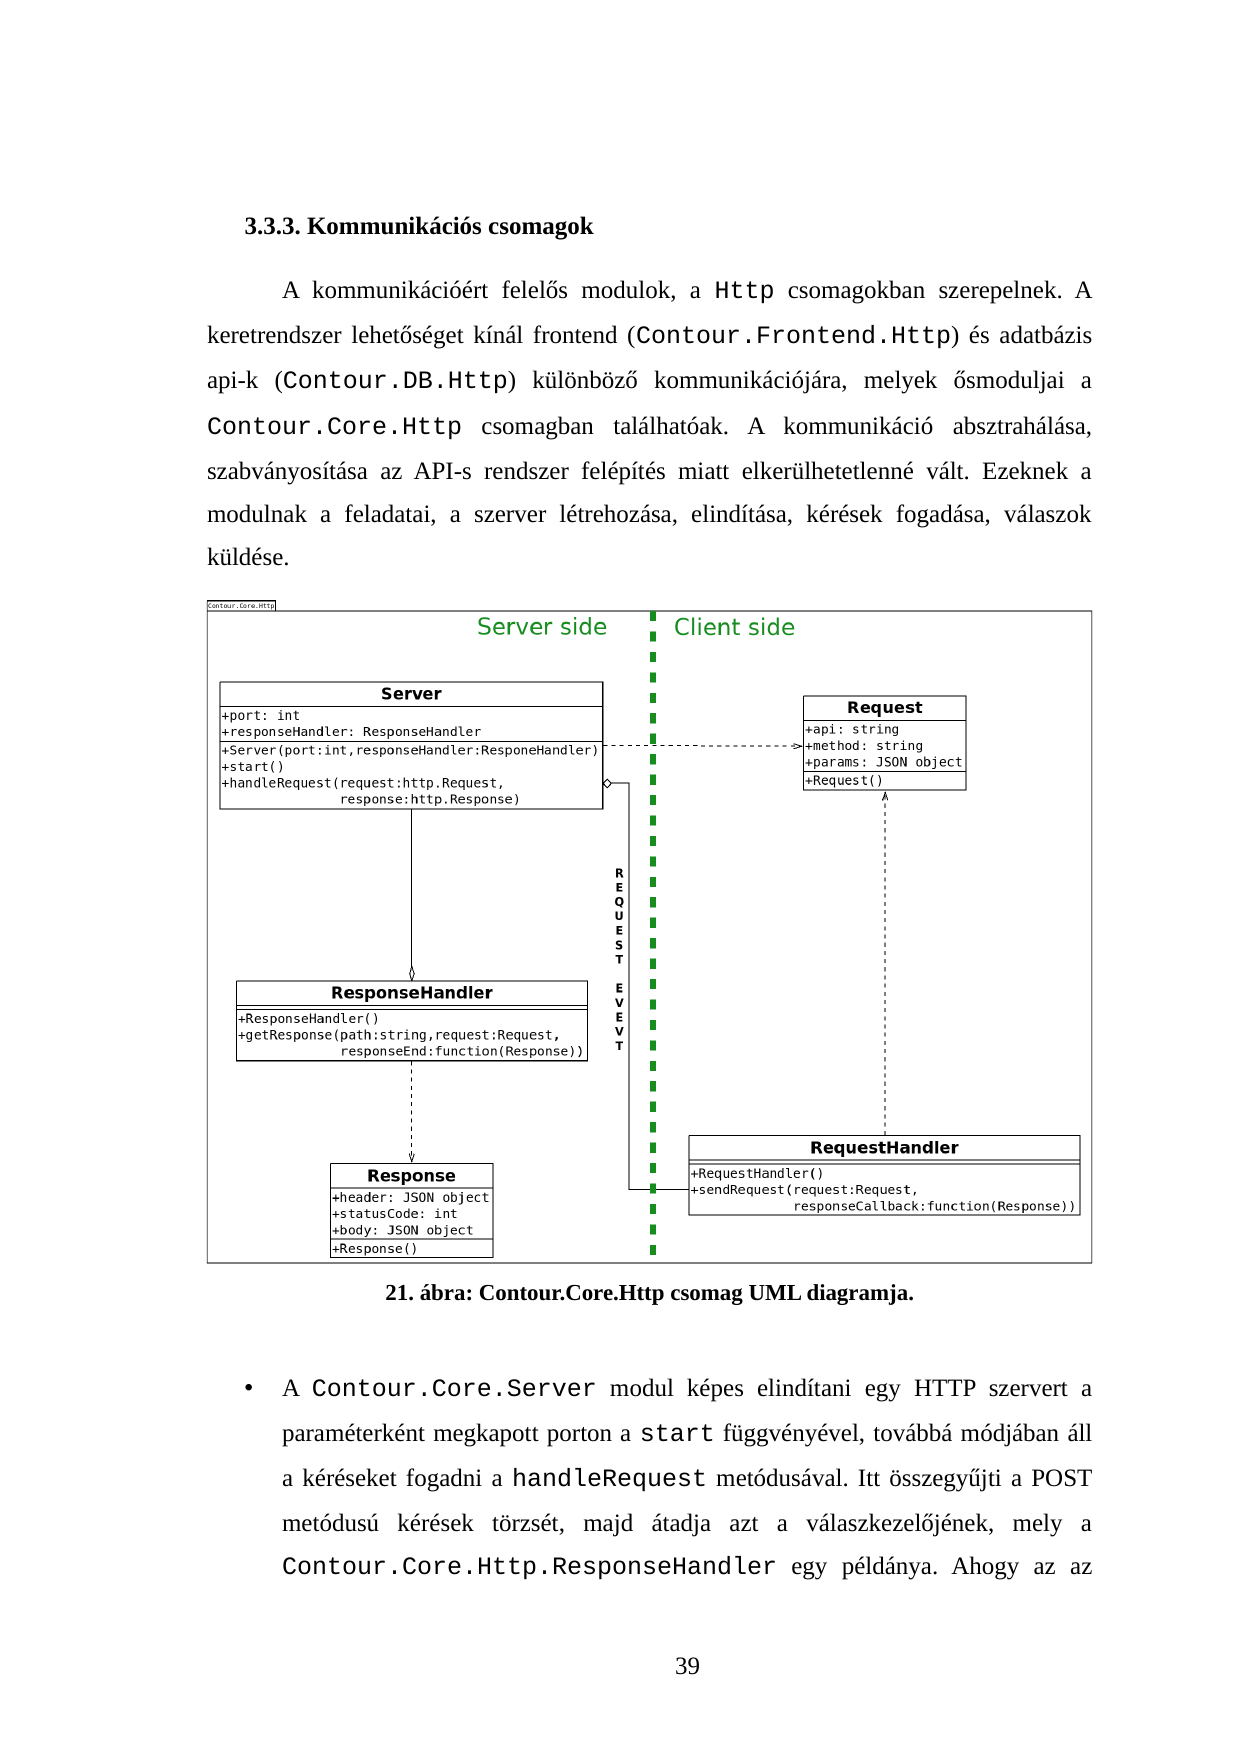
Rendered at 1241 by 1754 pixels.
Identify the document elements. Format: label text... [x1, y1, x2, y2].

list A Contour.Core.Server modul képes elindítani egy HTTP szervert a paraméterként megkapott porton a start függvényével, továbbá módjában áll a kéréseket fogadni a handleRequest metódusával. Itt összegyűjti a POST metódusú kérések törzsét, majd átadja azt a válaszkezelőjének, mely a Contour.Core.Http.ResponseHandler egy példánya. Ahogy az az [244, 1373, 1092, 1582]
picture [206, 600, 1093, 1267]
text A kommunikációért felelős modulok, a Http csomagokban szerepelnek. A keretrendszer lehetőséget kínál frontend (Contour.Frontend.Http) és adatbázis api-k (Contour.DB.Http) különböző kommunikációjára, melyek ősmoduljai a Contour.Core.Http csomagban találhatóak. A kommunikáció absztrahálása, szabványosítása az API-s rendszer felépítés miatt elkerülhetetlenné vált. Ezeknek a modulnak a feladatai, a szerver létrehozása, elindítása, kérések fogadása, válaszok küldése. [207, 275, 1092, 571]
subtitle 3.3.3. Kommunikációs csomagok [244, 211, 1092, 240]
text 21. ábra: Contour.Core.Http csomag UML diagramja. [207, 1267, 1092, 1306]
